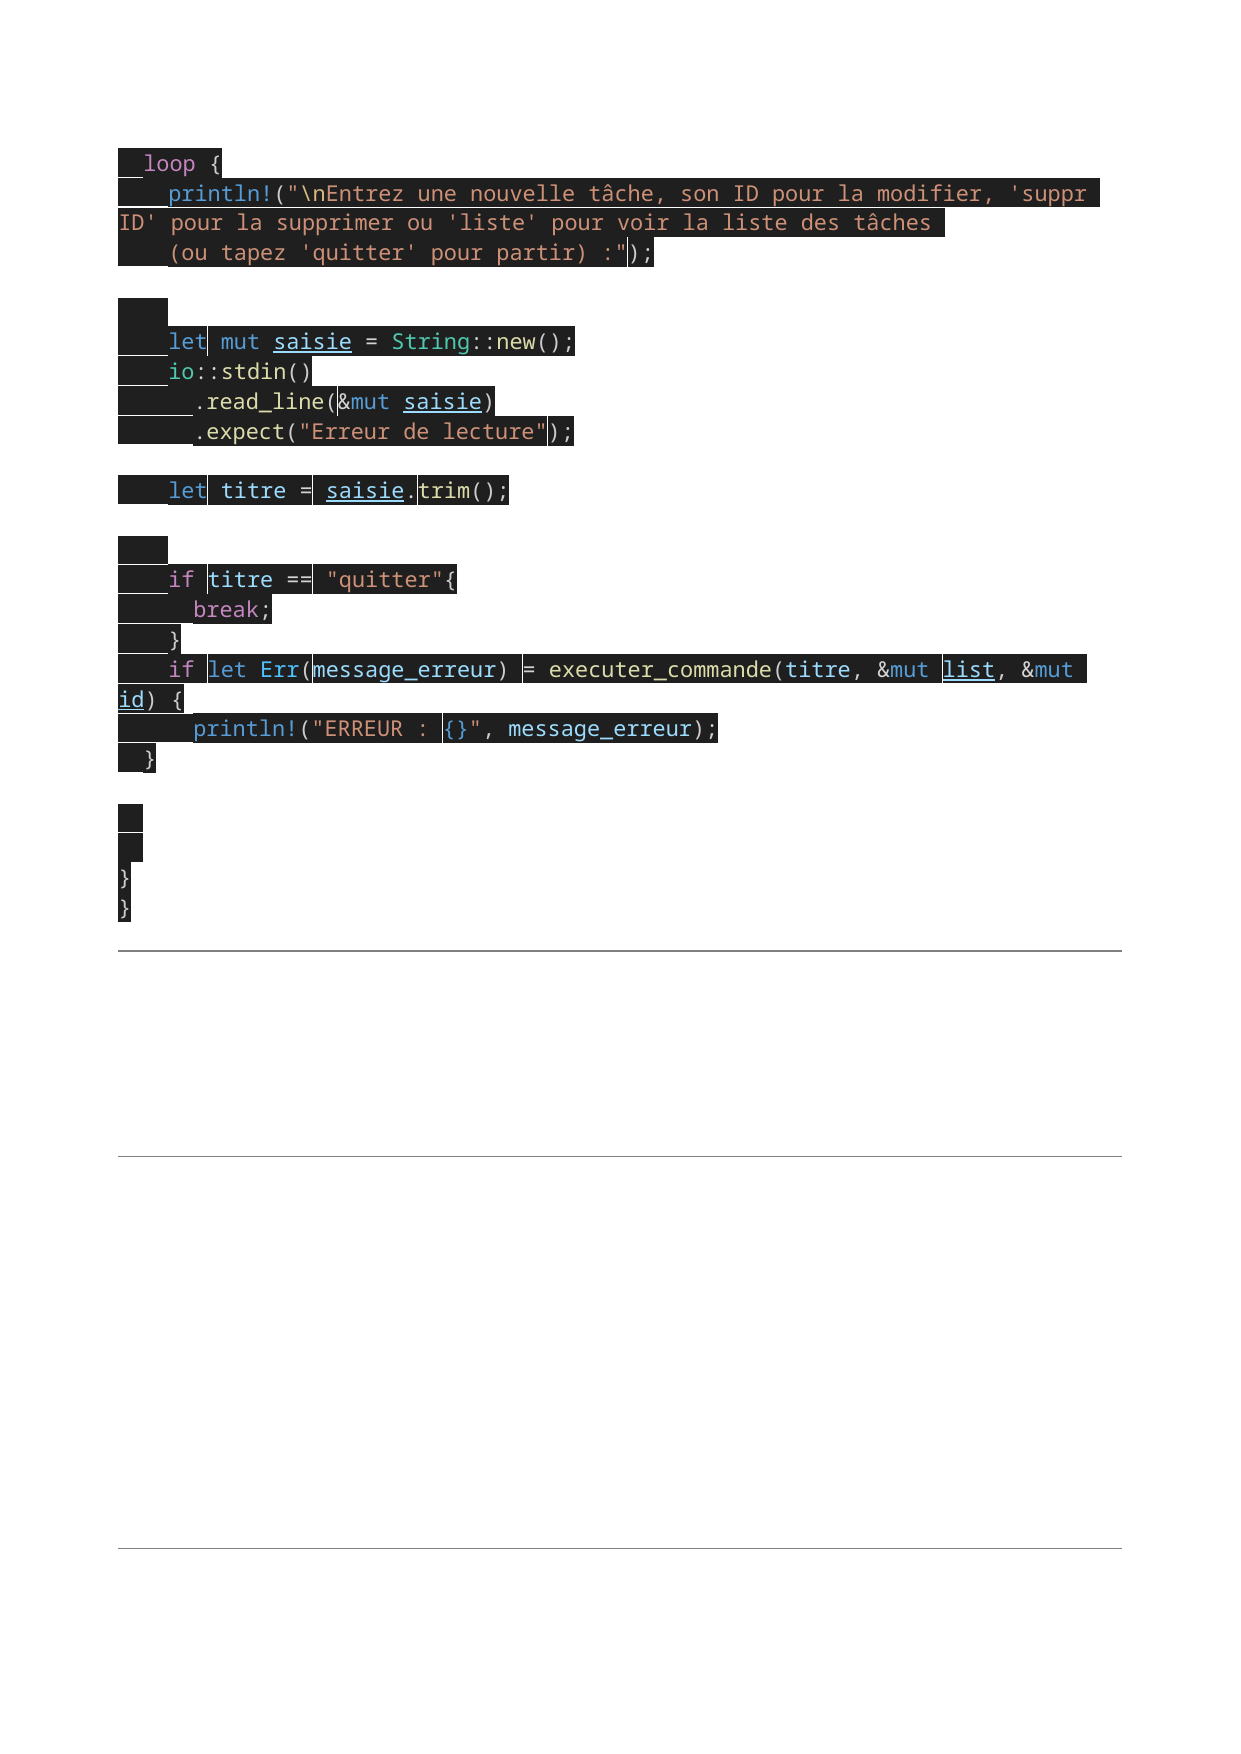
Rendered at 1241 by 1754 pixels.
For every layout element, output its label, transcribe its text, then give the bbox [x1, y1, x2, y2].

text println!("\nEntrez une nouvelle tâche, son ID pour la modifier, 'suppr ID' pour la supprimer ou 'liste' pour voir la liste des tâches [118, 178, 1122, 237]
subtitle 21.1 — Pourquoi std::fs ? [118, 1207, 1122, 1243]
text let mut saisie = String::new(); [118, 326, 1122, 356]
text .expect("Erreur de lecture"); [118, 416, 1122, 446]
text println!("ERREUR : {}", message_erreur); [118, 713, 1122, 743]
list Le fichier n'existe pas. [162, 1341, 1122, 1369]
text Pour l'instant, dès que l’on quitte le programme, tes tâches disparaissent. On va utiliser le module std::fs (File System) pour les sauvegarder dans un fichier texte. [118, 1044, 1122, 1108]
text 21 — Lecture & écriture fichier [118, 980, 1122, 1023]
text let titre = saisie.trim(); [118, 475, 1122, 505]
text if titre == "quitter"{ [118, 564, 1122, 594]
text } [118, 892, 1122, 922]
text loop { [118, 148, 1122, 178]
text (ou tapez 'quitter' pour partir) :"); [118, 237, 1122, 267]
text Le module fs permet de manipuler les fichiers. En Rust, ces opérations renvoient presque toujours un Result, car beaucoup de choses peuvent mal se passer : [118, 1255, 1122, 1321]
list Le disque est plein. [162, 1436, 1122, 1464]
text } [118, 624, 1122, 654]
text break; [118, 594, 1122, 624]
text if let Err(message_erreur) = executer_commande(titre, &mut list, &mut id) { [118, 654, 1122, 713]
text C'est ici que l'opérateur ? qu'on vient de voir va devenir ton meilleur ami. [118, 1483, 1122, 1514]
list Tu n'as pas la permission d'écrire. [162, 1388, 1122, 1417]
text io::stdin() [118, 356, 1122, 386]
text } [118, 743, 1122, 773]
text } [118, 862, 1122, 892]
text .read_line(&mut saisie) [118, 386, 1122, 416]
